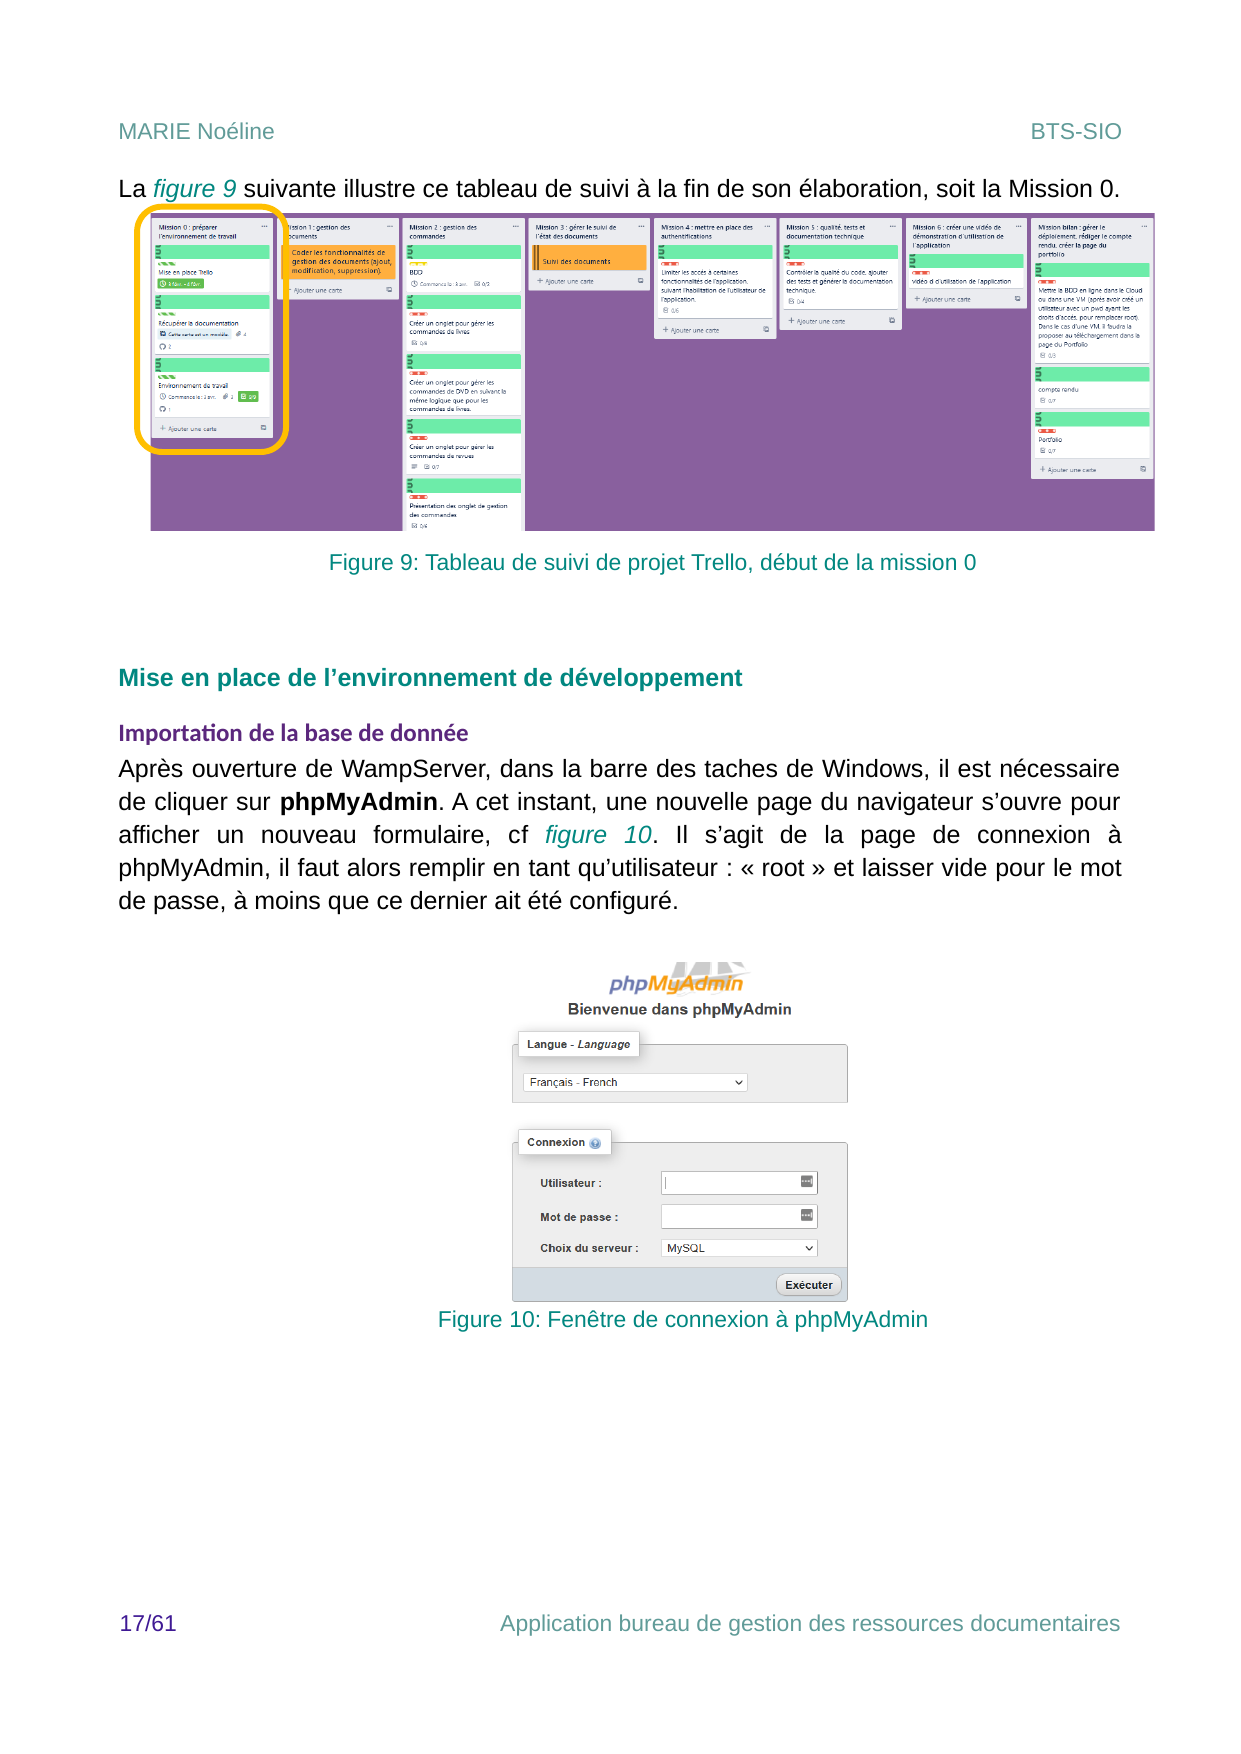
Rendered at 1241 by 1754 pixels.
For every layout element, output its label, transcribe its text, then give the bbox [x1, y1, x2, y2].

text Après ouverture de WampServer, dans la barre des taches de Windows, il est nécessaire de cliquer sur phpMyAdmin. A cet instant, une nouvelle page du navigateur s’ouvre pour afficher un nouveau formulaire, cf figure 10. Il s’agit de la page de connexion à phpMyAdmin, il faut alors remplir en tant qu’utilisateur : « root » et laisser vide pour le mot de passe, à moins que ce dernier ait été configuré. [118, 754, 1122, 915]
text [151, 531, 1154, 549]
subtitle Importation de la base de donnée [118, 717, 1122, 748]
subtitle Mise en place de l’environnement de développement [118, 663, 1122, 692]
text Figure 10: Fenêtre de connexion à phpMyAdmin [426, 1306, 940, 1332]
text La figure 9 suivante illustre ce tableau de suivi à la fin de son élaboration, soit la Mission 0. [118, 174, 1122, 203]
text Figure 9: Tableau de suivi de projet Trello, début de la mission 0 [151, 549, 1154, 575]
picture [150, 213, 283, 449]
picture [490, 962, 876, 1306]
picture [150, 213, 1155, 531]
